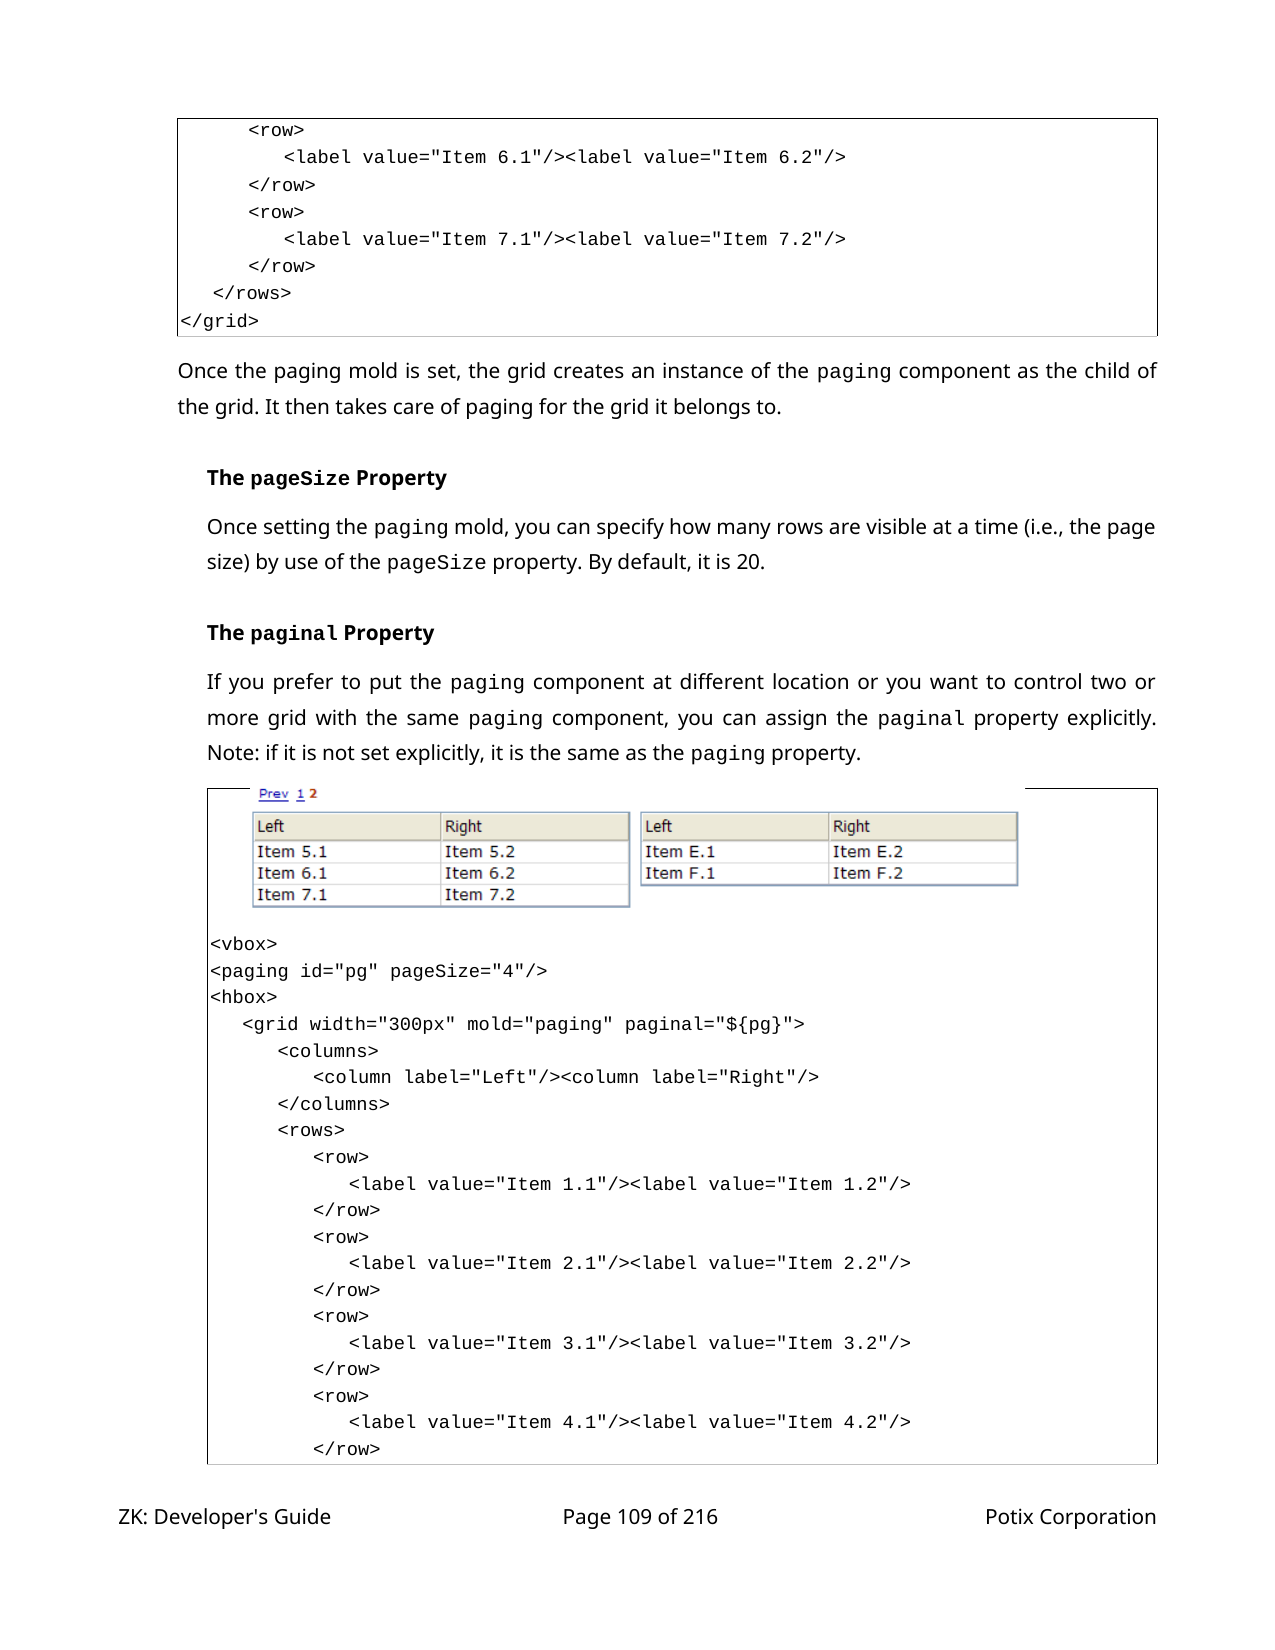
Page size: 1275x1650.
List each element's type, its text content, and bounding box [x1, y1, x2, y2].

text Once the paging mold is set, the grid creates an instance of the paging component as the child of the grid. It then takes care of paging for the grid it belongs to. [177, 356, 1157, 420]
text If you prefer to put the paging component at different location or you want to control two or more grid with the same paging component, you can assign the paginal property explicitly. Note: if it is not set explicitly, it is the same as the paging property. [207, 667, 1157, 767]
text <row> [178, 119, 1157, 142]
subtitle The pageSize Property [207, 463, 1157, 491]
text Once setting the paging mold, you can specify how many rows are visible at a time (i.e., the page size) by use of the pageSize property. By default, it is 20. [207, 512, 1157, 576]
text </grid> [178, 308, 1157, 336]
text <label value="Item 6.1"/><label value="Item 6.2"/> [178, 145, 1157, 169]
text <row> [178, 200, 1157, 224]
text <vbox> <paging id="pg" pageSize="4"/> <hbox> <grid width="300px" mold="paging" paginal="${pg}"> <columns> <column label="Left"/><column label="Right"/> </columns> <rows> <row> <label value="Item 1.1"/><label value="Item 1.2"/> </row> <row> <label value="Item 2.1"/><label value="Item 2.2"/> </row> <row> <label value="Item 3.1"/><label value="Item 3.2"/> </row> <row> <label value="Item 4.1"/><label value="Item 4.2"/> </row> [208, 789, 1157, 1464]
text </row> [178, 172, 1157, 197]
subtitle The paginal Property [207, 618, 1157, 647]
text <label value="Item 7.1"/><label value="Item 7.2"/> [178, 227, 1157, 251]
picture [250, 784, 1025, 913]
text </rows> [178, 281, 1157, 306]
text </row> [178, 254, 1157, 278]
